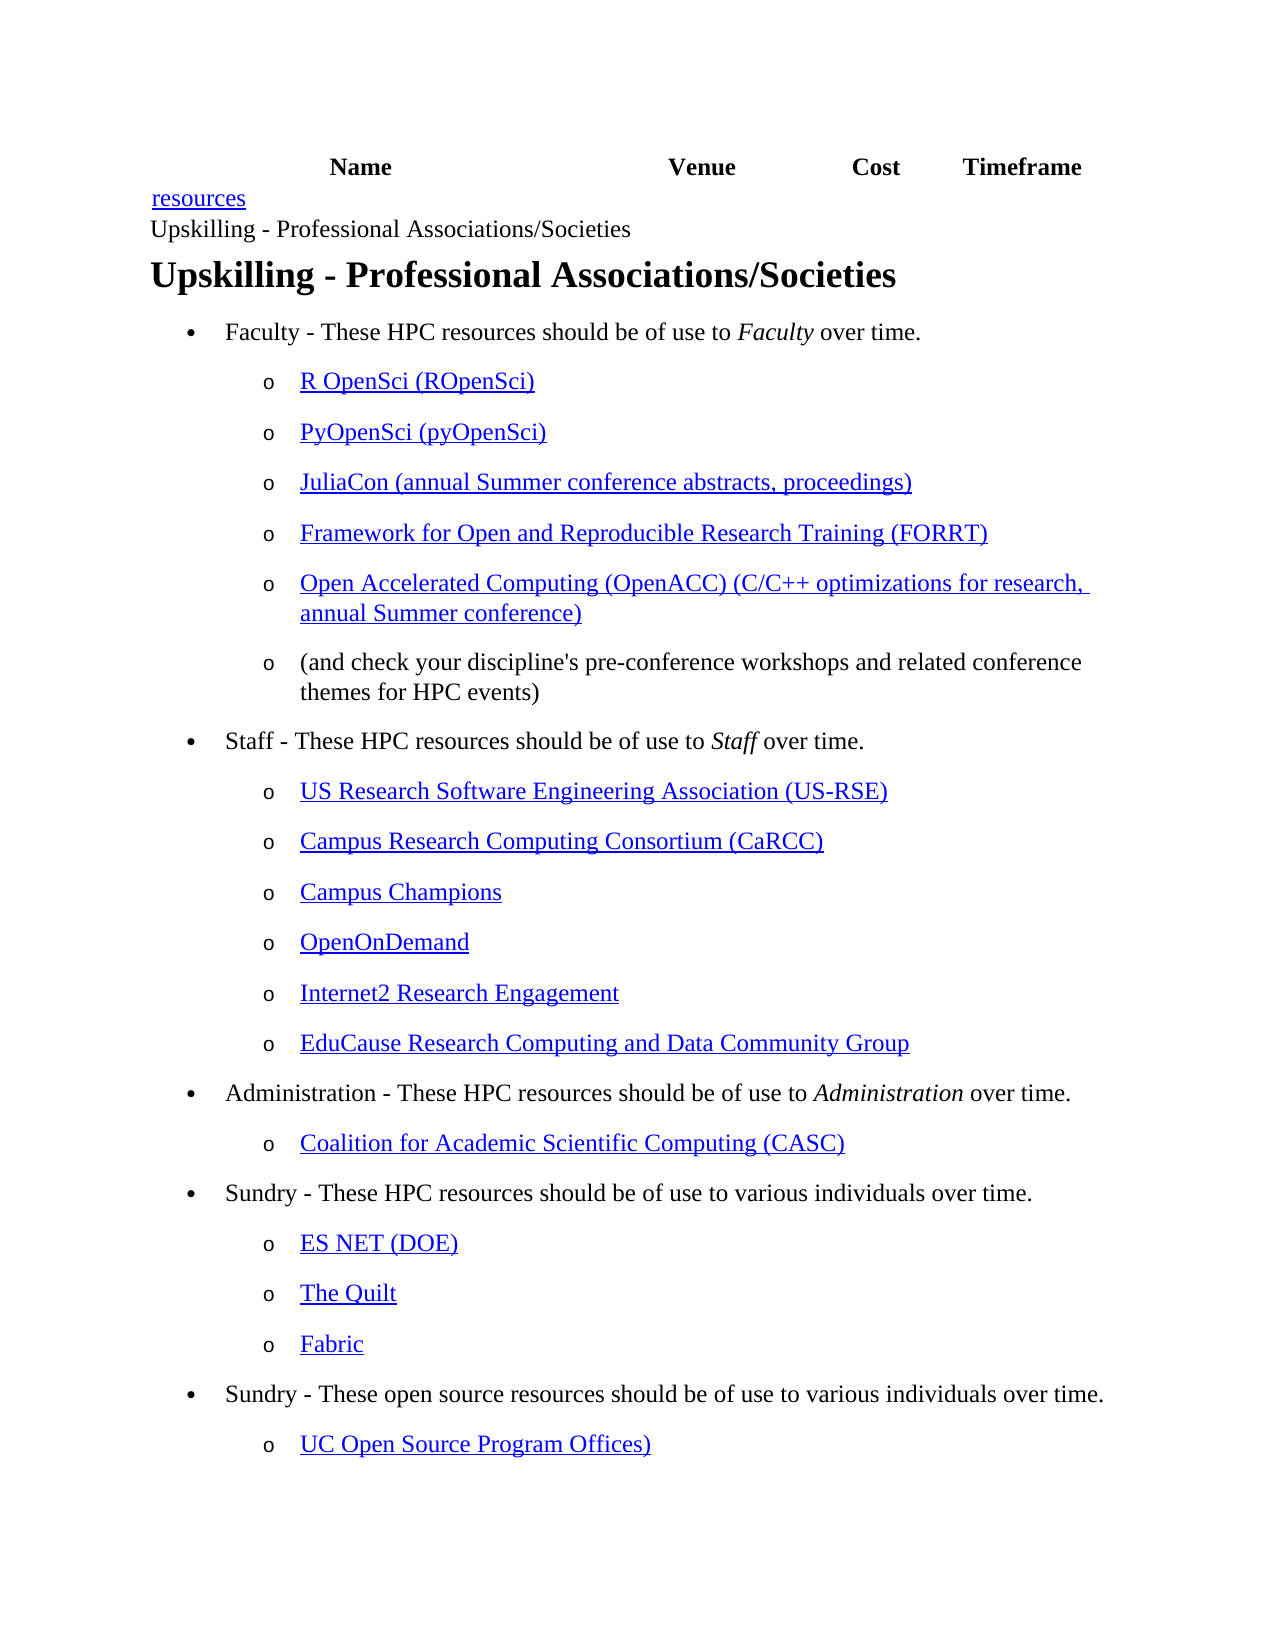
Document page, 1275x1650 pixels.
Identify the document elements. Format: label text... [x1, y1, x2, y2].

list EduCause Research Computing and Data Community Group [262, 1028, 1125, 1058]
list Staff - These HPC resources should be of use to Staff over time. [187, 726, 1125, 755]
list Fabric [262, 1329, 1125, 1358]
list Sundry - These open source resources should be of use to various individuals over time. [187, 1379, 1125, 1408]
text Upskilling - Professional Associations/Societies [150, 214, 1125, 242]
table_header Timeframe [919, 150, 1125, 182]
table_header Cost [833, 150, 919, 182]
list (and check your discipline's pre-conference workshops and related conference themes for HPC events) [262, 647, 1125, 706]
list PyOpenSci (pyOpenSci) [262, 417, 1125, 446]
list US Research Software Engineering Association (US-RSE) [262, 776, 1125, 806]
list Campus Research Computing Consortium (CaRCC) [262, 826, 1125, 856]
table_header Name [150, 150, 571, 182]
list OpenOnDemand [262, 927, 1125, 957]
list Framework for Open and Reproducible Research Training (FORRT) [262, 518, 1125, 547]
list R OpenSci (ROpenSci) [262, 366, 1125, 396]
list Open Accelerated Computing (OpenACC) (C/C++ optimizations for research, annual Summer conference) [262, 568, 1125, 626]
table_cell resources [150, 182, 571, 214]
table_cell [571, 182, 833, 214]
list Coalition for Academic Scientific Computing (CASC) [262, 1128, 1125, 1158]
list Campus Champions [262, 877, 1125, 906]
list Faculty - These HPC resources should be of use to Faculty over time. [187, 317, 1125, 346]
list Sundry - These HPC resources should be of use to various individuals over time. [187, 1178, 1125, 1207]
list Administration - These HPC resources should be of use to Administration over time. [187, 1078, 1125, 1107]
list UC Open Source Program Offices) [262, 1429, 1125, 1458]
list The Quilt [262, 1278, 1125, 1308]
list JuliaCon (annual Summer conference abstracts, proceedings) [262, 467, 1125, 497]
subtitle Upskilling - Professional Associations/Societies [150, 253, 1125, 296]
table_cell [919, 182, 1125, 214]
list ES NET (DOE) [262, 1228, 1125, 1258]
list Internet2 Research Engagement [262, 978, 1125, 1007]
table_header Venue [571, 150, 833, 182]
table_cell [833, 182, 919, 214]
